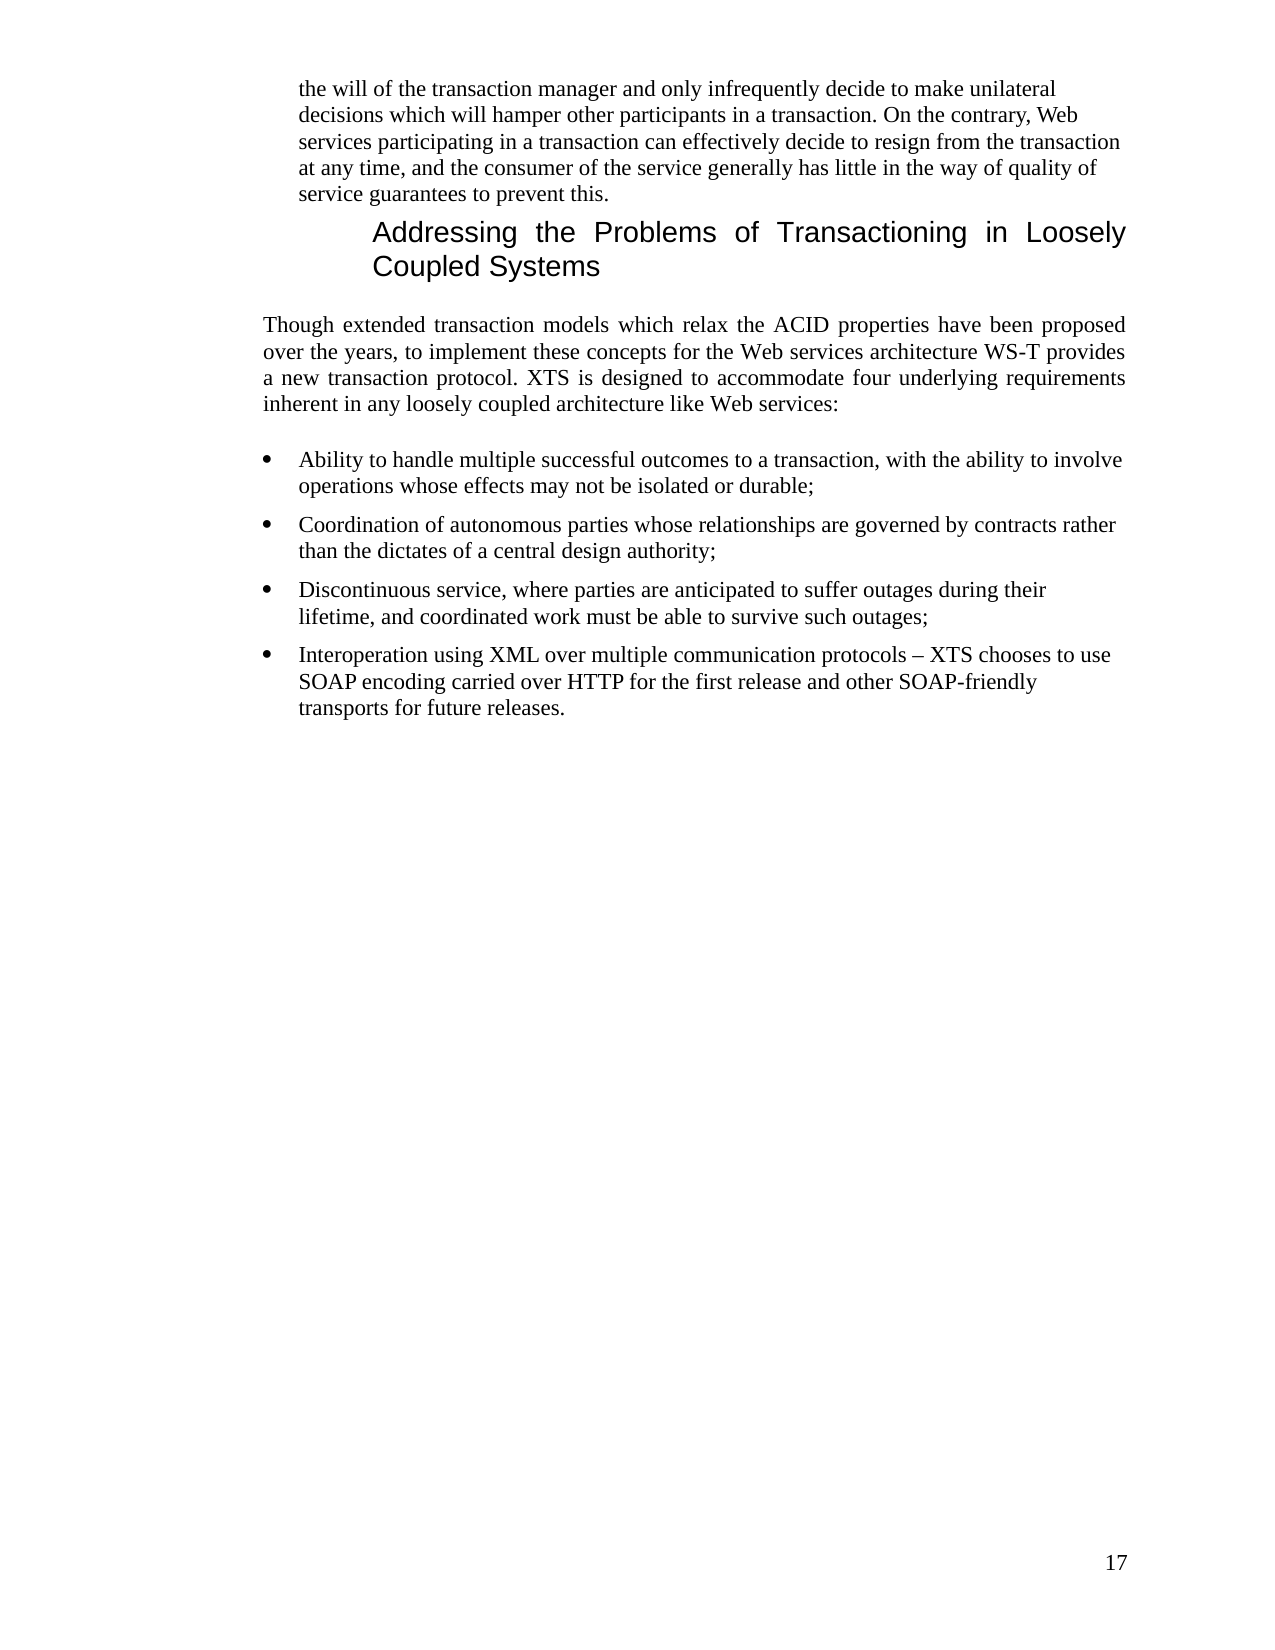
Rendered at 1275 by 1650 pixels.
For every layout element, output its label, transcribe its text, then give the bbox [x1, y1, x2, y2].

list Discontinuous service, where parties are anticipated to suffer outages during their lifetime, and coordinated work must be able to survive such outages; [263, 576, 1127, 629]
list Interoperation using XML over multiple communication protocols – XTS chooses to use SOAP encoding carried over HTTP for the first release and other SOAP-friendly transports for future releases. [263, 642, 1127, 721]
list Ability to handle multiple successful outcomes to a transaction, with the ability to involve operations whose effects may not be isolated or durable; [263, 446, 1127, 499]
subtitle Addressing the Problems of Transactioning in Loosely Coupled Systems [148, 215, 1127, 282]
list the will of the transaction manager and only infrequently decide to make unilateral decisions which will hamper other participants in a transaction. On the contrary, Web services participating in a transaction can effectively decide to resign from the transaction at any time, and the consumer of the service generally has little in the way of quality of service guarantees to prevent this. [263, 75, 1127, 207]
text Though extended transaction models which relax the ACID properties have been proposed over the years, to implement these concepts for the Web services architecture WS-T provides a new transaction protocol. XTS is designed to accommodate four underlying requirements inherent in any loosely coupled architecture like Web services: [263, 311, 1127, 417]
list Coordination of autonomous parties whose relationships are governed by contracts rather than the dictates of a central design authority; [263, 511, 1127, 564]
